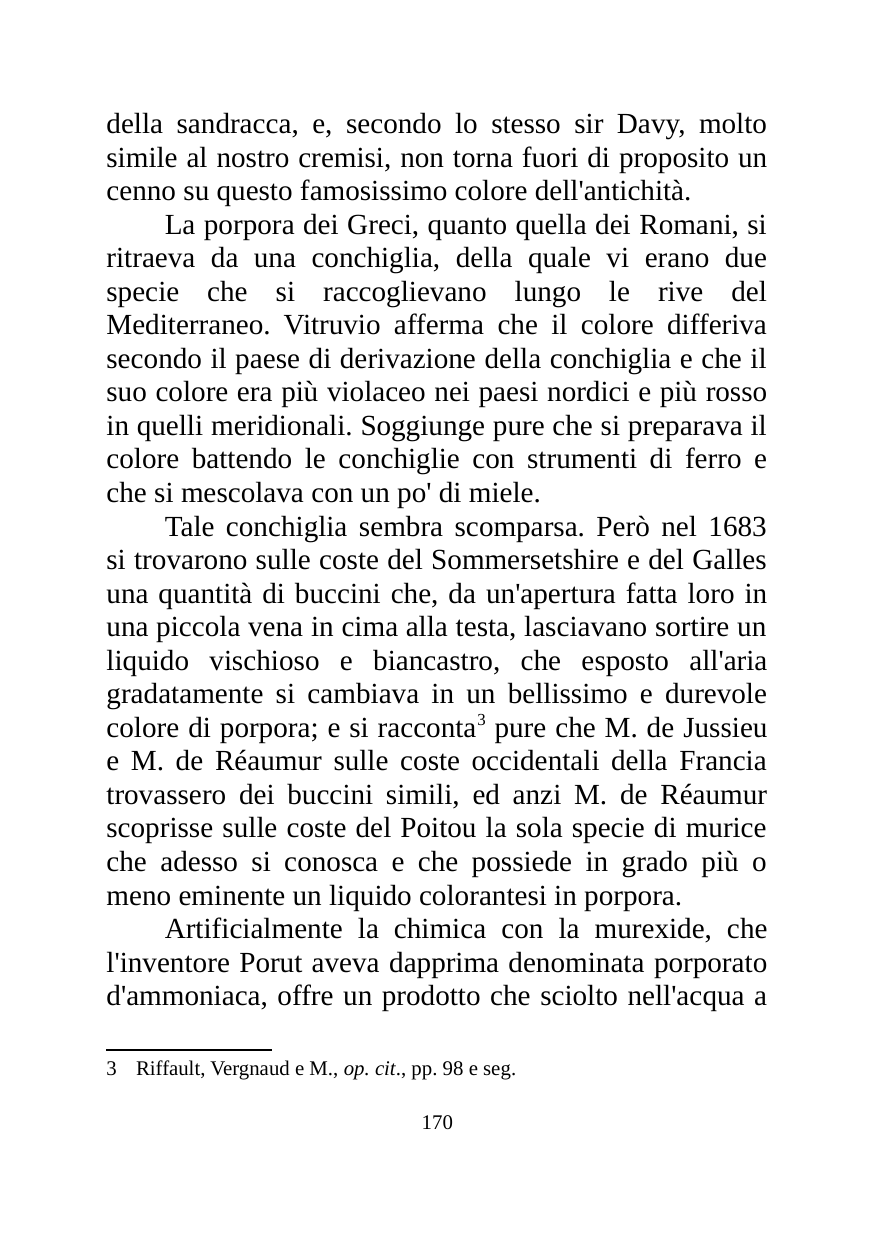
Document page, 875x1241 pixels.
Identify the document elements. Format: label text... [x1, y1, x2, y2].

text della sandracca, e, secondo lo stesso sir Davy, molto simile al nostro cremisi, non torna fuori di proposito un cenno su questo famosissimo colore dell'antichità. [106, 106, 768, 207]
text La porpora dei Greci, quanto quella dei Romani, si ritraeva da una conchiglia, della quale vi erano due specie che si raccoglievano lungo le rive del Mediterraneo. Vitruvio afferma che il colore differiva secondo il paese di derivazione della conchiglia e che il suo colore era più violaceo nei paesi nordici e più rosso in quelli meridionali. Soggiunge pure che si preparava il colore battendo le conchiglie con strumenti di ferro e che si mescolava con un po' di miele. [106, 207, 768, 509]
text Artificialmente la chimica con la murexide, che l'inventore Porut aveva dapprima denominata porporato d'ammoniaca, offre un prodotto che sciolto nell'acqua a [106, 911, 768, 1012]
text Tale conchiglia sembra scomparsa. Però nel 1683 si trovarono sulle coste del Sommersetshire e del Galles una quantità di buccini che, da un'apertura fatta loro in una piccola vena in cima alla testa, lasciavano sortire un liquido vischioso e biancastro, che esposto all'aria gradatamente si cambiava in un bellissimo e durevole colore di porpora; e si racconta pure che M. de Jussieu e M. de Réaumur sulle coste occidentali della Francia trovassero dei buccini simili, ed anzi M. de Réaumur scoprisse sulle coste del Poitou la sola specie di murice che adesso si conosca e che possiede in grado più o meno eminente un liquido colorantesi in porpora. [106, 509, 768, 911]
text Riffault, Vergnaud e M., op. cit., pp. 98 e seg. [106, 1056, 768, 1080]
